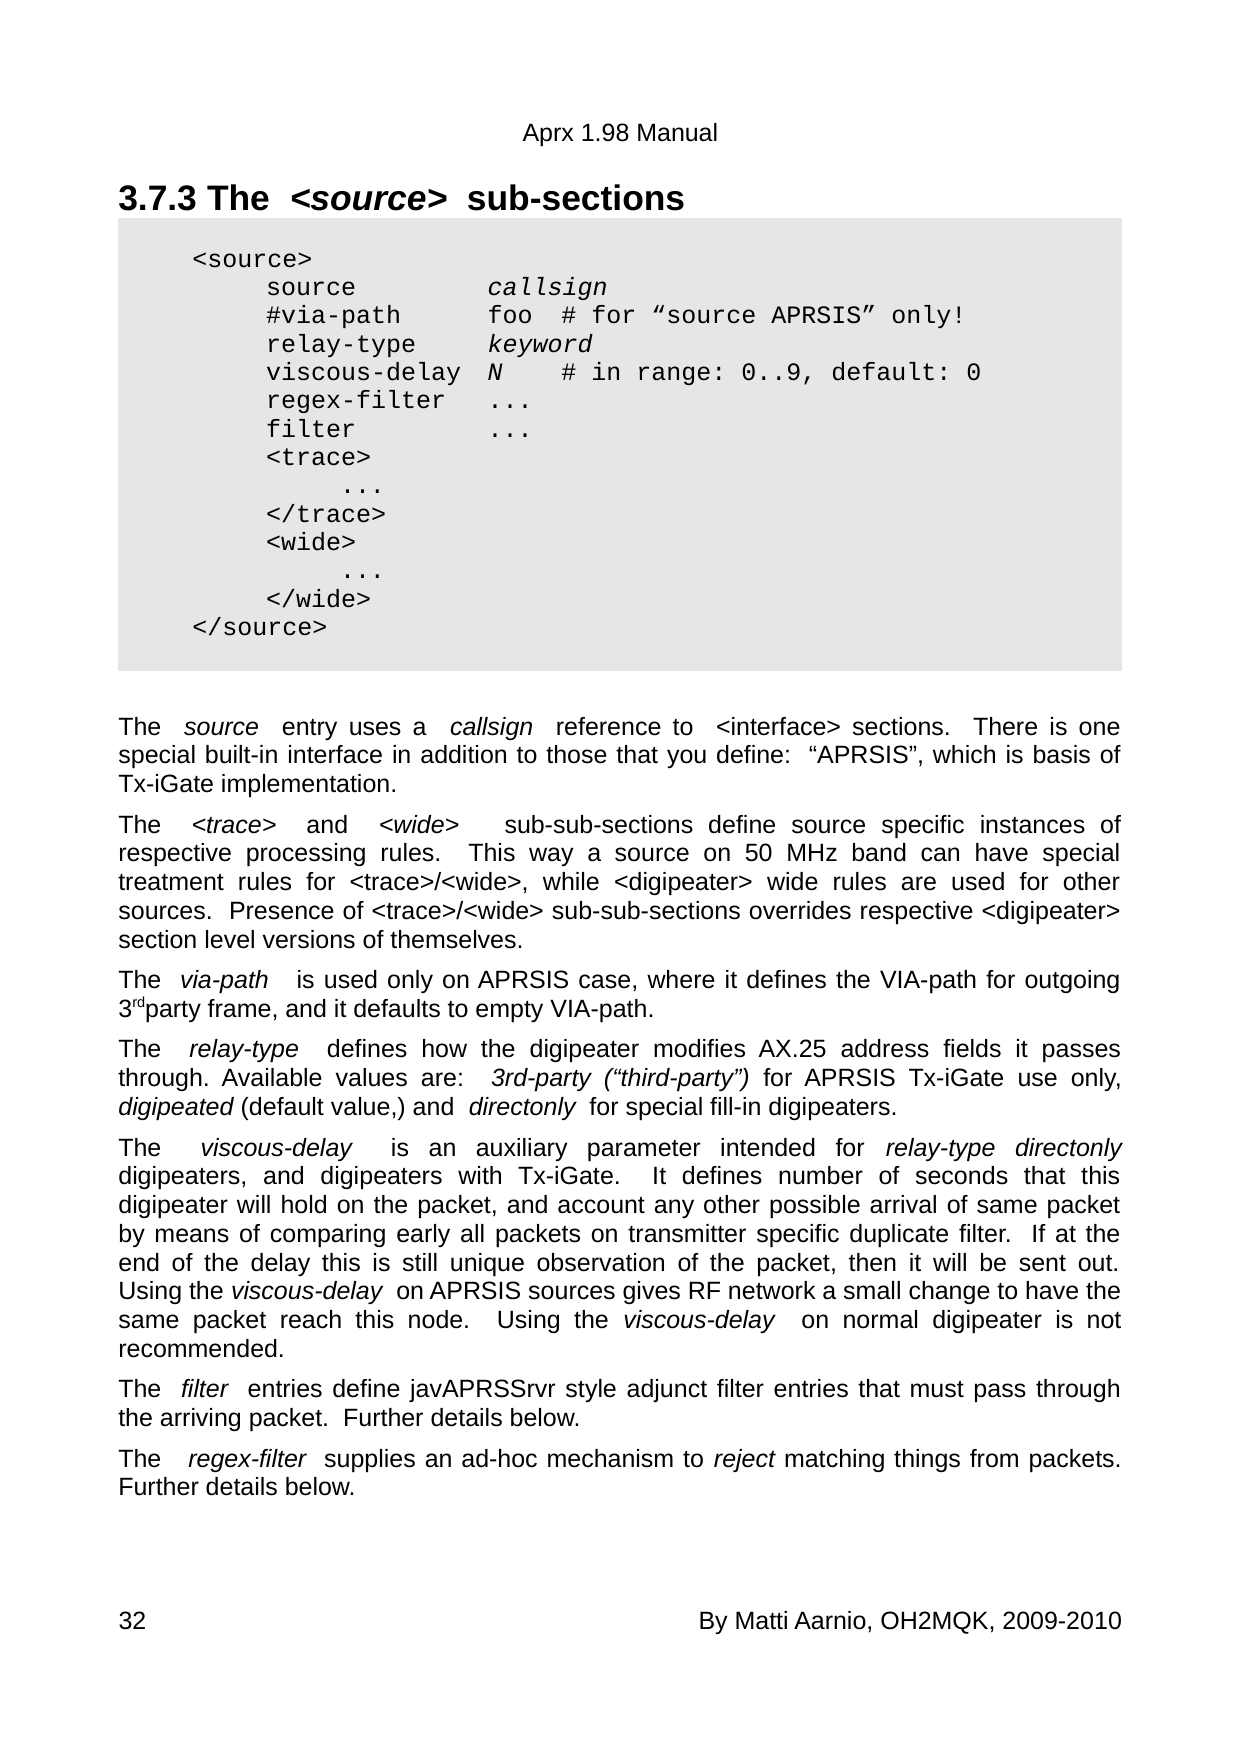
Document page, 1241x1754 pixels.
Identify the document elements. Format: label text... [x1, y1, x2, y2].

text The via-path is used only on APRSIS case, where it defines the VIA-path for outgoing 3rdparty frame, and it defaults to empty VIA-path. [118, 965, 1122, 1023]
text The <trace> and <wide> sub-sub-sections define source specific instances of respective processing rules. This way a source on 50 MHz band can have special treatment rules for <trace>/<wide>, while <digipeater> wide rules are used for other sources. Presence of <trace>/<wide> sub-sub-sections overrides respective <digipeater> section level versions of themselves. [118, 810, 1122, 953]
text </source> [118, 614, 1122, 643]
subtitle The <source> sub-sections [118, 177, 1122, 218]
text relay-type keyword [118, 331, 1122, 359]
text The relay-type defines how the digipeater modifies AX.25 address fields it passes through. Available values are: 3rd-party (“third-party”) for APRSIS Tx-iGate use only, digipeated (default value,) and directonly for special fill-in digipeaters. [118, 1034, 1122, 1121]
text ... [118, 473, 1122, 501]
text The filter entries define javAPRSSrvr style adjunct filter entries that must pass through the arriving packet. Further details below. [118, 1374, 1122, 1432]
text regex-filter ... [118, 388, 1122, 416]
text The regex-filter supplies an ad-hoc mechanism to reject matching things from packets. Further details below. [118, 1443, 1122, 1501]
text </trace> [118, 501, 1122, 529]
text #via-path foo # for “source APRSIS” only! [118, 303, 1122, 331]
text viscous-delay N # in range: 0..9, default: 0 [118, 359, 1122, 388]
text <source> [118, 246, 1122, 274]
text <trace> [118, 444, 1122, 473]
text <wide> [118, 529, 1122, 558]
text source callsign [118, 274, 1122, 303]
text The source entry uses a callsign reference to <interface> sections. There is one special built-in interface in addition to those that you define: “APRSIS”, which is basis of Tx-iGate implementation. [118, 712, 1122, 798]
text filter ... [118, 416, 1122, 444]
text </wide> [118, 586, 1122, 614]
text The viscous-delay is an auxiliary parameter intended for relay-type directonly digipeaters, and digipeaters with Tx-iGate. It defines number of seconds that this digipeater will hold on the packet, and account any other possible arrival of same packet by means of comparing early all packets on transmitter specific duplicate filter. If at the end of the delay this is still unique observation of the packet, then it will be sent out. Using the viscous-delay on APRSIS sources gives RF network a small change to have the same packet reach this node. Using the viscous-delay on normal digipeater is not recommended. [118, 1132, 1122, 1362]
text ... [118, 558, 1122, 586]
